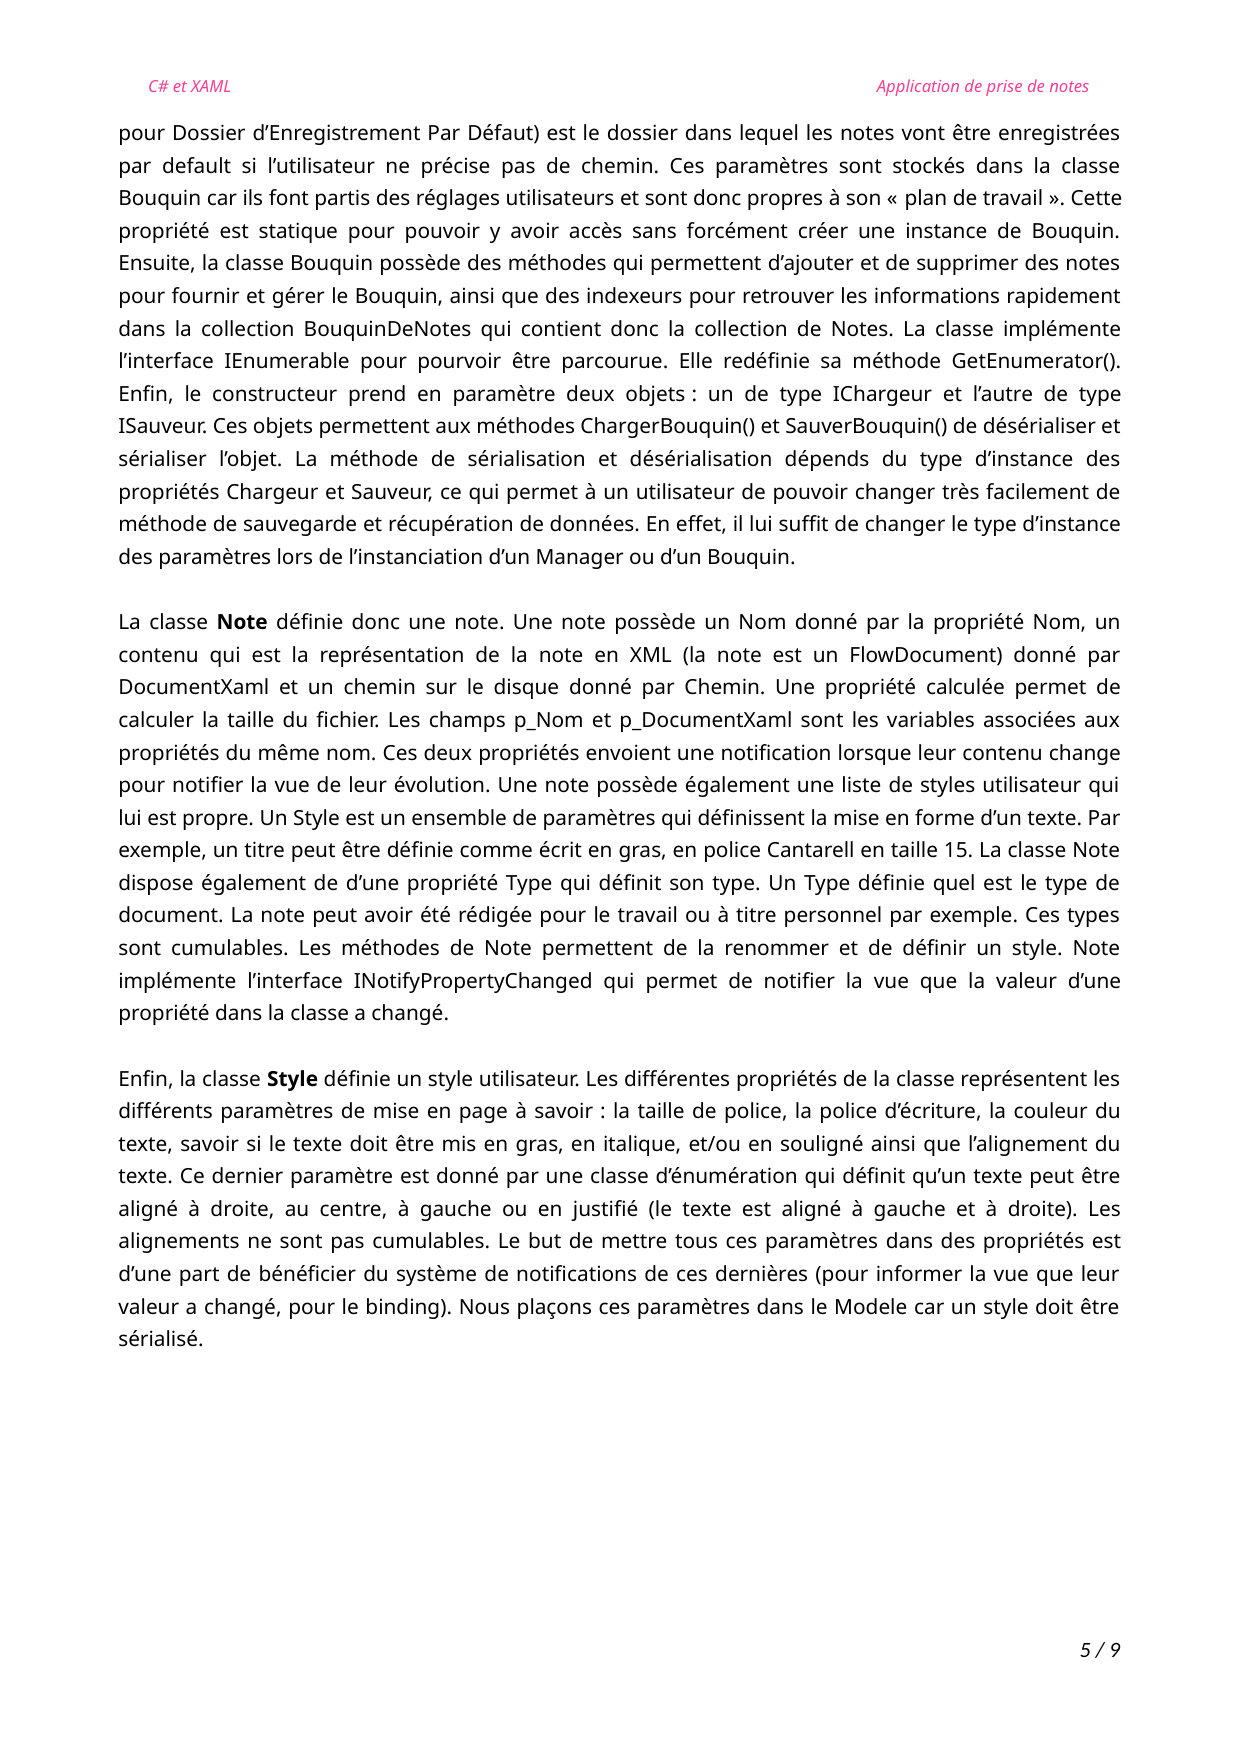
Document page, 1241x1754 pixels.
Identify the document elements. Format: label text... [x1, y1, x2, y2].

text Enfin, la classe Style définie un style utilisateur. Les différentes propriétés de la classe représentent les différents paramètres de mise en page à savoir : la taille de police, la police d’écriture, la couleur du texte, savoir si le texte doit être mis en gras, en italique, et/ou en souligné ainsi que l’alignement du texte. Ce dernier paramètre est donné par une classe d’énumération qui définit qu’un texte peut être aligné à droite, au centre, à gauche ou en justifié (le texte est aligné à gauche et à droite). Les alignements ne sont pas cumulables. Le but de mettre tous ces paramètres dans des propriétés est d’une part de bénéficier du système de notifications de ces dernières (pour informer la vue que leur valeur a changé, pour le binding). Nous plaçons ces paramètres dans le Modele car un style doit être sérialisé. [118, 1064, 1122, 1353]
text pour Dossier d’Enregistrement Par Défaut) est le dossier dans lequel les notes vont être enregistrées par default si l’utilisateur ne précise pas de chemin. Ces paramètres sont stockés dans la classe Bouquin car ils font partis des réglages utilisateurs et sont donc propres à son « plan de travail ». Cette propriété est statique pour pouvoir y avoir accès sans forcément créer une instance de Bouquin. Ensuite, la classe Bouquin possède des méthodes qui permettent d’ajouter et de supprimer des notes pour fournir et gérer le Bouquin, ainsi que des indexeurs pour retrouver les informations rapidement dans la collection BouquinDeNotes qui contient donc la collection de Notes. La classe implémente l’interface IEnumerable pour pourvoir être parcourue. Elle redéfinie sa méthode GetEnumerator(). Enfin, le constructeur prend en paramètre deux objets : un de type IChargeur et l’autre de type ISauveur. Ces objets permettent aux méthodes ChargerBouquin() et SauverBouquin() de désérialiser et sérialiser l’objet. La méthode de sérialisation et désérialisation dépends du type d’instance des propriétés Chargeur et Sauveur, ce qui permet à un utilisateur de pouvoir changer très facilement de méthode de sauvegarde et récupération de données. En effet, il lui suffit de changer le type d’instance des paramètres lors de l’instanciation d’un Manager ou d’un Bouquin. [118, 118, 1122, 570]
text La classe Note définie donc une note. Une note possède un Nom donné par la propriété Nom, un contenu qui est la représentation de la note en XML (la note est un FlowDocument) donné par DocumentXaml et un chemin sur le disque donné par Chemin. Une propriété calculée permet de calculer la taille du fichier. Les champs p_Nom et p_DocumentXaml sont les variables associées aux propriétés du même nom. Ces deux propriétés envoient une notification lorsque leur contenu change pour notifier la vue de leur évolution. Une note possède également une liste de styles utilisateur qui lui est propre. Un Style est un ensemble de paramètres qui définissent la mise en forme d’un texte. Par exemple, un titre peut être définie comme écrit en gras, en police Cantarell en taille 15. La classe Note dispose également de d’une propriété Type qui définit son type. Un Type définie quel est le type de document. La note peut avoir été rédigée pour le travail ou à titre personnel par exemple. Ces types sont cumulables. Les méthodes de Note permettent de la renommer et de définir un style. Note implémente l’interface INotifyPropertyChanged qui permet de notifier la vue que la valeur d’une propriété dans la classe a changé. [118, 607, 1122, 1027]
